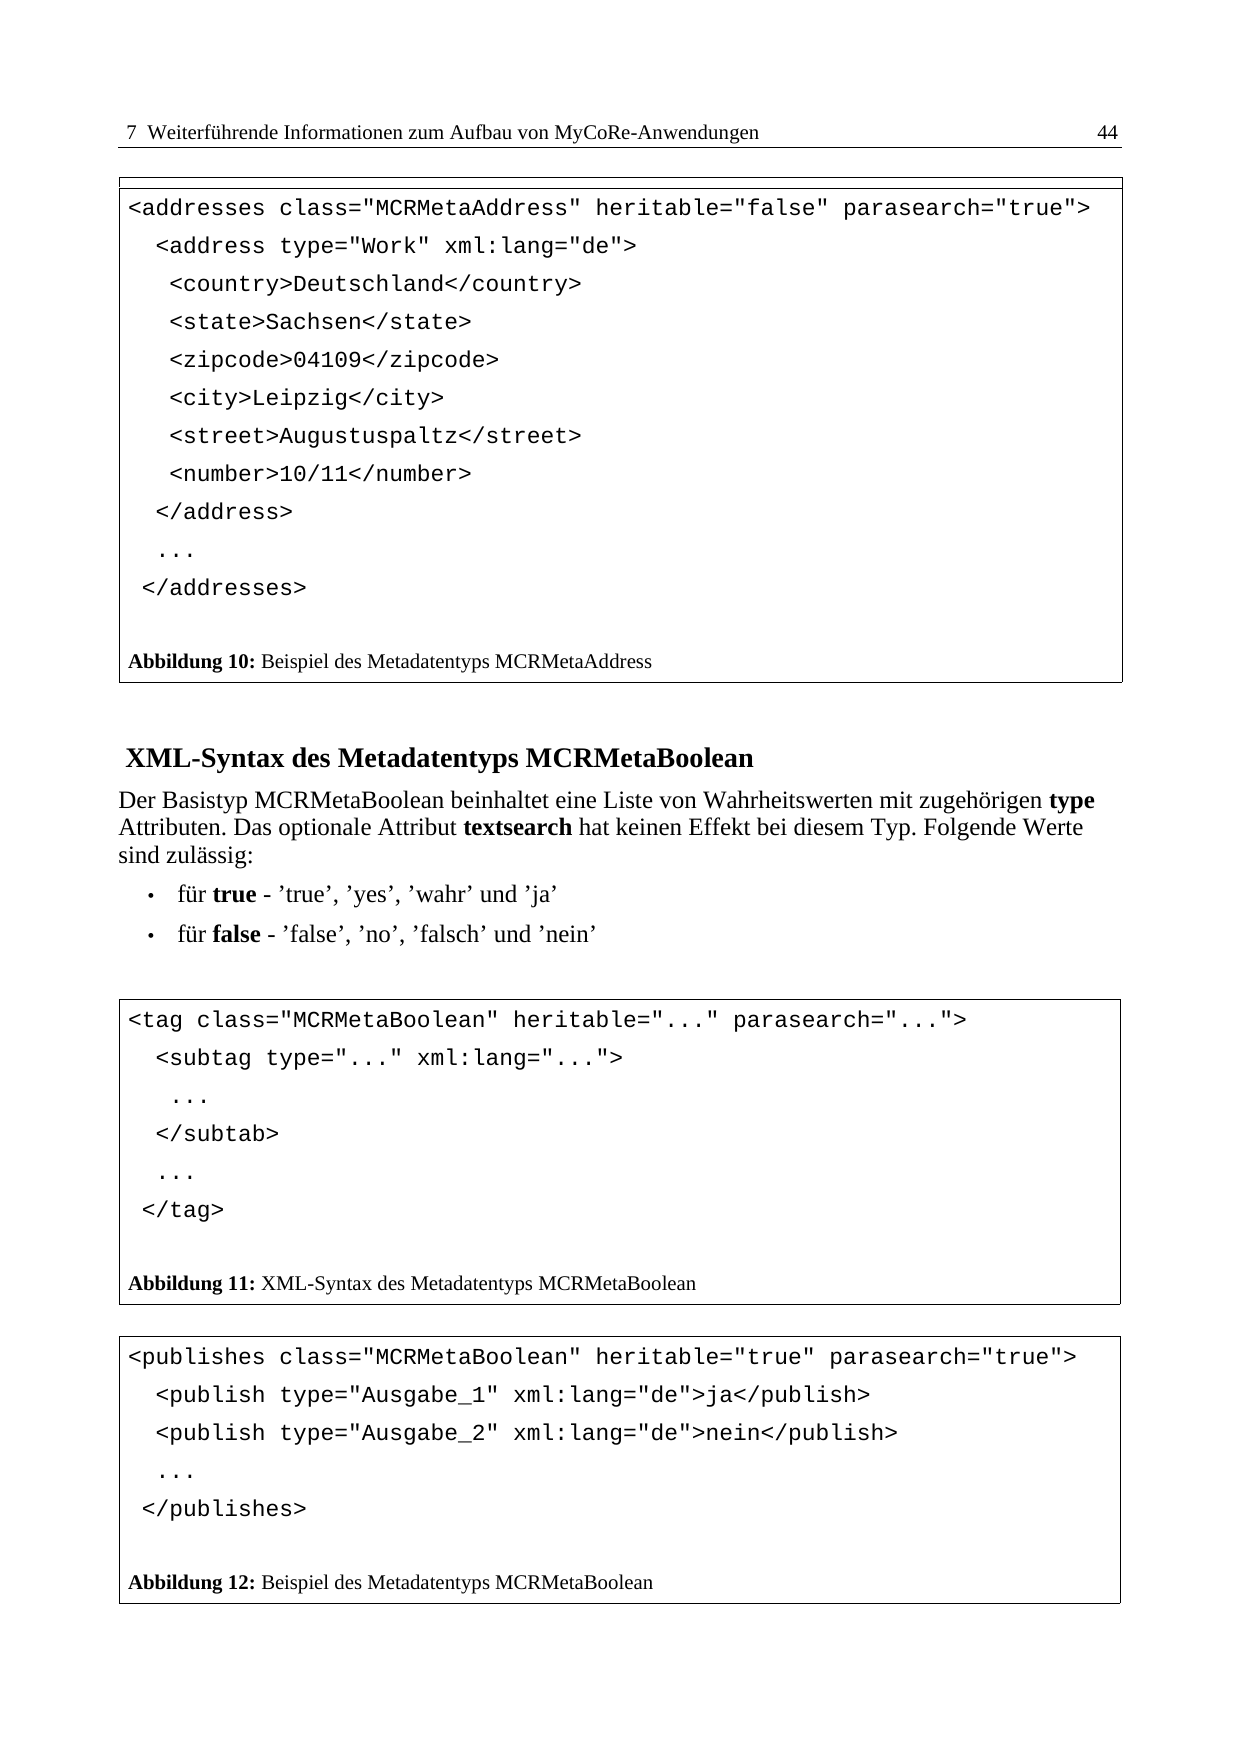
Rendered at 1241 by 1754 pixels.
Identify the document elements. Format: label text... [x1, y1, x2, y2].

text ... [128, 1084, 1111, 1110]
text Abbildung 11: XML-Syntax des Metadatentyps MCRMetaBoolean [128, 1272, 1111, 1295]
text <zipcode>04109</zipcode> [128, 348, 1113, 375]
text Der Basistyp MCRMetaBoolean beinhaltet eine Liste von Wahrheitswerten mit zugehörigen type Attributen. Das optionale Attribut textsearch hat keinen Effekt bei diesem Typ. Folgende Werte sind zulässig: [118, 786, 1122, 869]
text </address> [128, 501, 1113, 527]
text </addresses> [128, 577, 1113, 603]
text Abbildung 12: Beispiel des Metadatentyps MCRMetaBoolean [128, 1571, 1111, 1594]
text <publishes class="MCRMetaBoolean" heritable="true" parasearch="true"> [128, 1345, 1111, 1371]
text <state>Sachsen</state> [128, 310, 1113, 337]
subtitle XML-Syntax des Metadatentyps MCRMetaBoolean [118, 742, 1122, 773]
text <number>10/11</number> [128, 462, 1113, 489]
text </subtab> [128, 1122, 1111, 1148]
text <addresses class="MCRMetaAddress" heritable="false" parasearch="true"> [128, 196, 1113, 223]
text <city>Leipzig</city> [128, 386, 1113, 413]
text <address type="Work" xml:lang="de"> [128, 234, 1113, 261]
text </tag> [128, 1198, 1111, 1224]
text <street>Augustuspaltz</street> [128, 424, 1113, 451]
text <publish type="Ausgabe_1" xml:lang="de">ja</publish> [128, 1383, 1111, 1409]
text </publishes> [128, 1497, 1111, 1523]
list für false - ’false’, ’no’, ’falsch’ und ’nein’ [118, 920, 1122, 948]
text <publish type="Ausgabe_2" xml:lang="de">nein</publish> [128, 1421, 1111, 1447]
text <country>Deutschland</country> [128, 272, 1113, 299]
text ... [128, 1459, 1111, 1485]
text <tag class="MCRMetaBoolean" heritable="..." parasearch="..."> [128, 1008, 1111, 1034]
text <subtag type="..." xml:lang="..."> [128, 1046, 1111, 1072]
text Abbildung 10: Beispiel des Metadatentyps MCRMetaAddress [128, 650, 1113, 673]
list für true - ’true’, ’yes’, ’wahr’ und ’ja’ [118, 881, 1122, 908]
text ... [128, 538, 1113, 565]
text ... [128, 1160, 1111, 1186]
